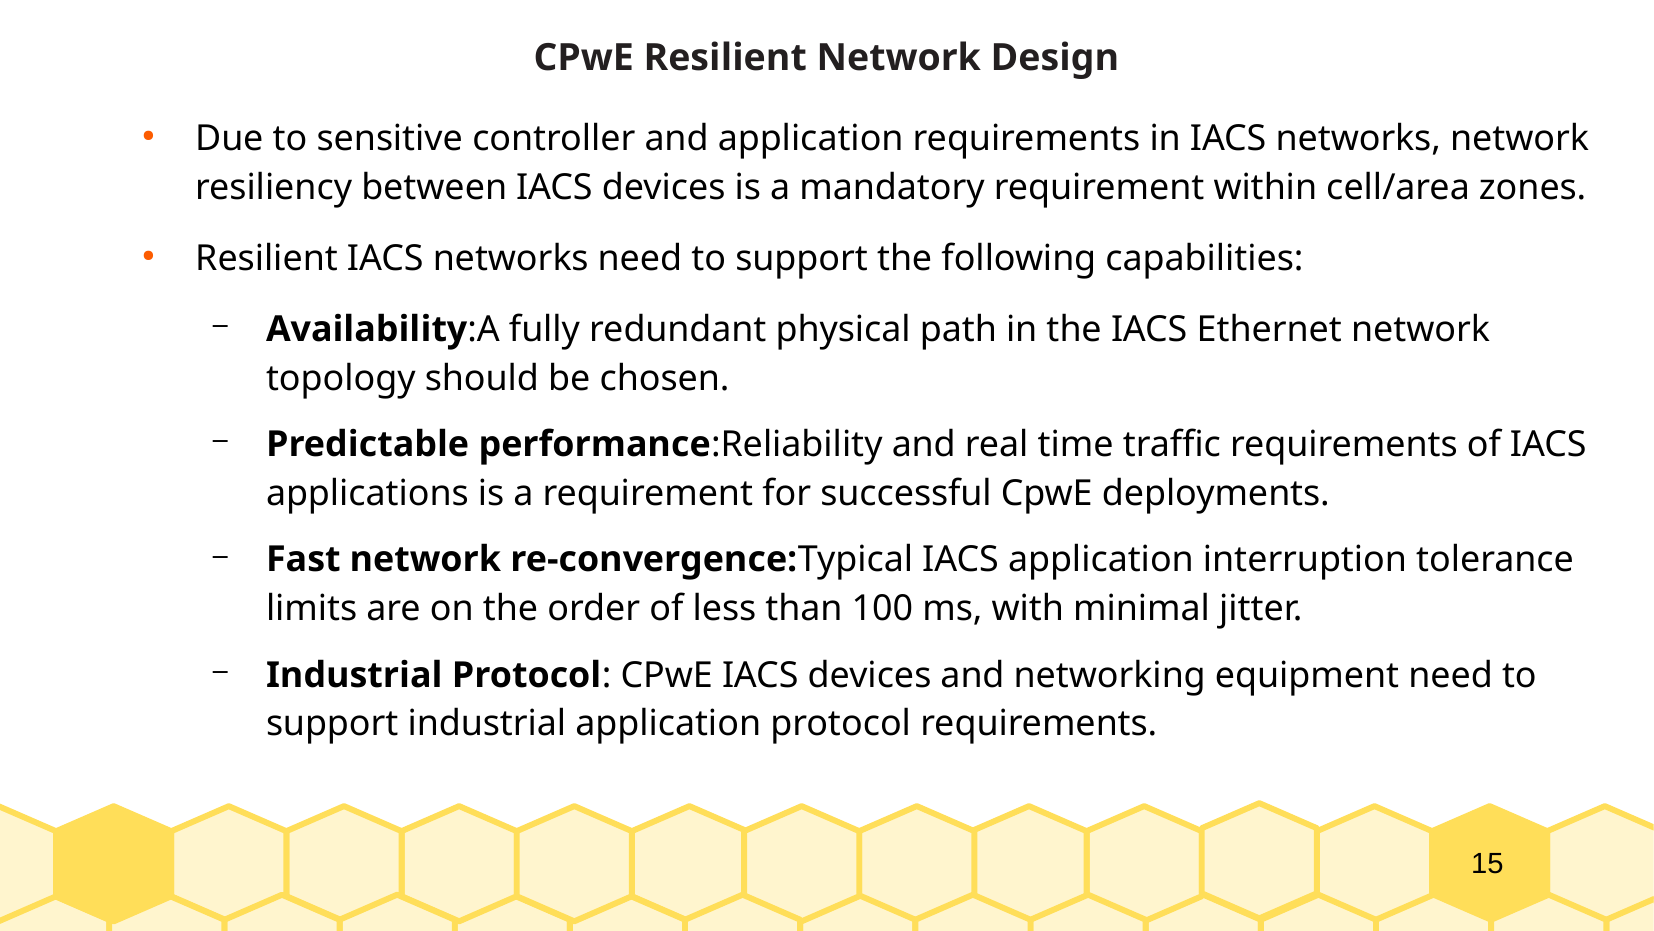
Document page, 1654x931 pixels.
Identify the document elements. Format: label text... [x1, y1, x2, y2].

list Due to sensitive controller and application requirements in IACS networks, network resiliency between IACS devices is a mandatory requirement within cell/area zones. Resilient IACS networks need to support the following capabilities: Availability:A fully redundant physical path in the IACS Ethernet network topology should be chosen. Predictable performance:Reliability and real time traffic requirements of IACS applications is a requirement for successful CpwE deployments. Fast network re-convergence:Typical IACS application interruption tolerance limits are on the order of less than 100 ms, with minimal jitter. Industrial Protocol: CPwE IACS devices and networking equipment need to support industrial application protocol requirements. [124, 112, 1613, 901]
title CPwE Resilient Network Design [82, 0, 1571, 113]
